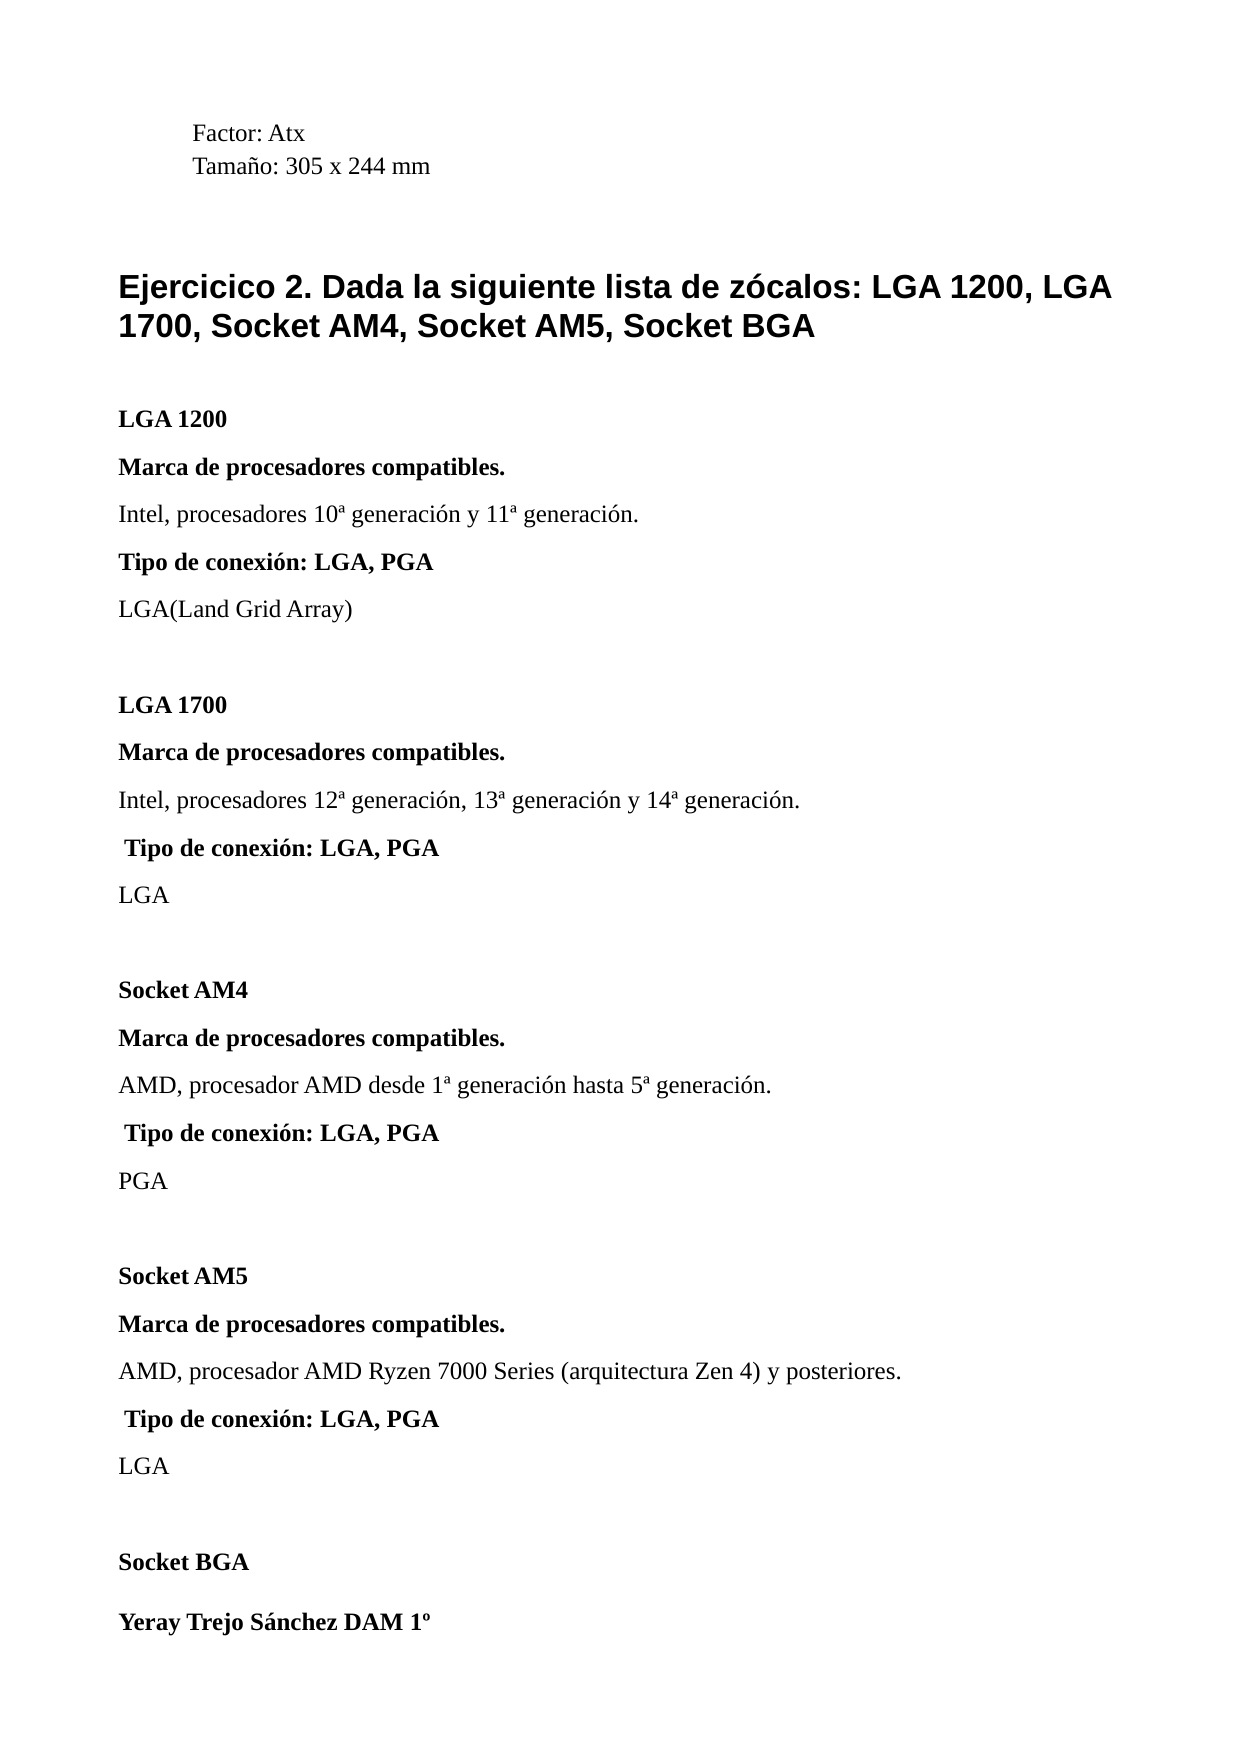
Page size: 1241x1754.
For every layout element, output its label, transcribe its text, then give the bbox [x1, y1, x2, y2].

text Marca de procesadores compatibles. [118, 737, 1122, 766]
text Intel, procesadores 12ª generación, 13ª generación y 14ª generación. [118, 785, 1122, 814]
text LGA(Land Grid Array) [118, 594, 1122, 623]
text Tipo de conexión: LGA, PGA [118, 1404, 1122, 1433]
text LGA 1200 [118, 404, 1122, 433]
text Factor: Atx Tamaño: 305 x 244 mm [118, 118, 1122, 180]
text PGA [118, 1166, 1122, 1194]
text Socket AM4 [118, 975, 1122, 1004]
text Socket BGA [118, 1547, 1122, 1575]
text Socket AM5 [118, 1261, 1122, 1290]
text LGA [118, 880, 1122, 909]
text Marca de procesadores compatibles. [118, 1309, 1122, 1337]
text Marca de procesadores compatibles. [118, 1023, 1122, 1052]
subtitle Ejercicico 2. Dada la siguiente lista de zócalos: LGA 1200, LGA 1700, Socket AM4, Socket AM5, Socket BGA [118, 267, 1122, 344]
text AMD, procesador AMD Ryzen 7000 Series (arquitectura Zen 4) y posteriores. [118, 1356, 1122, 1385]
text Marca de procesadores compatibles. [118, 452, 1122, 481]
text LGA [118, 1451, 1122, 1480]
text LGA 1700 [118, 690, 1122, 718]
text Tipo de conexión: LGA, PGA [118, 547, 1122, 576]
text Tipo de conexión: LGA, PGA [118, 833, 1122, 861]
text Intel, procesadores 10ª generación y 11ª generación. [118, 499, 1122, 528]
text AMD, procesador AMD desde 1ª generación hasta 5ª generación. [118, 1071, 1122, 1099]
text Tipo de conexión: LGA, PGA [118, 1118, 1122, 1147]
